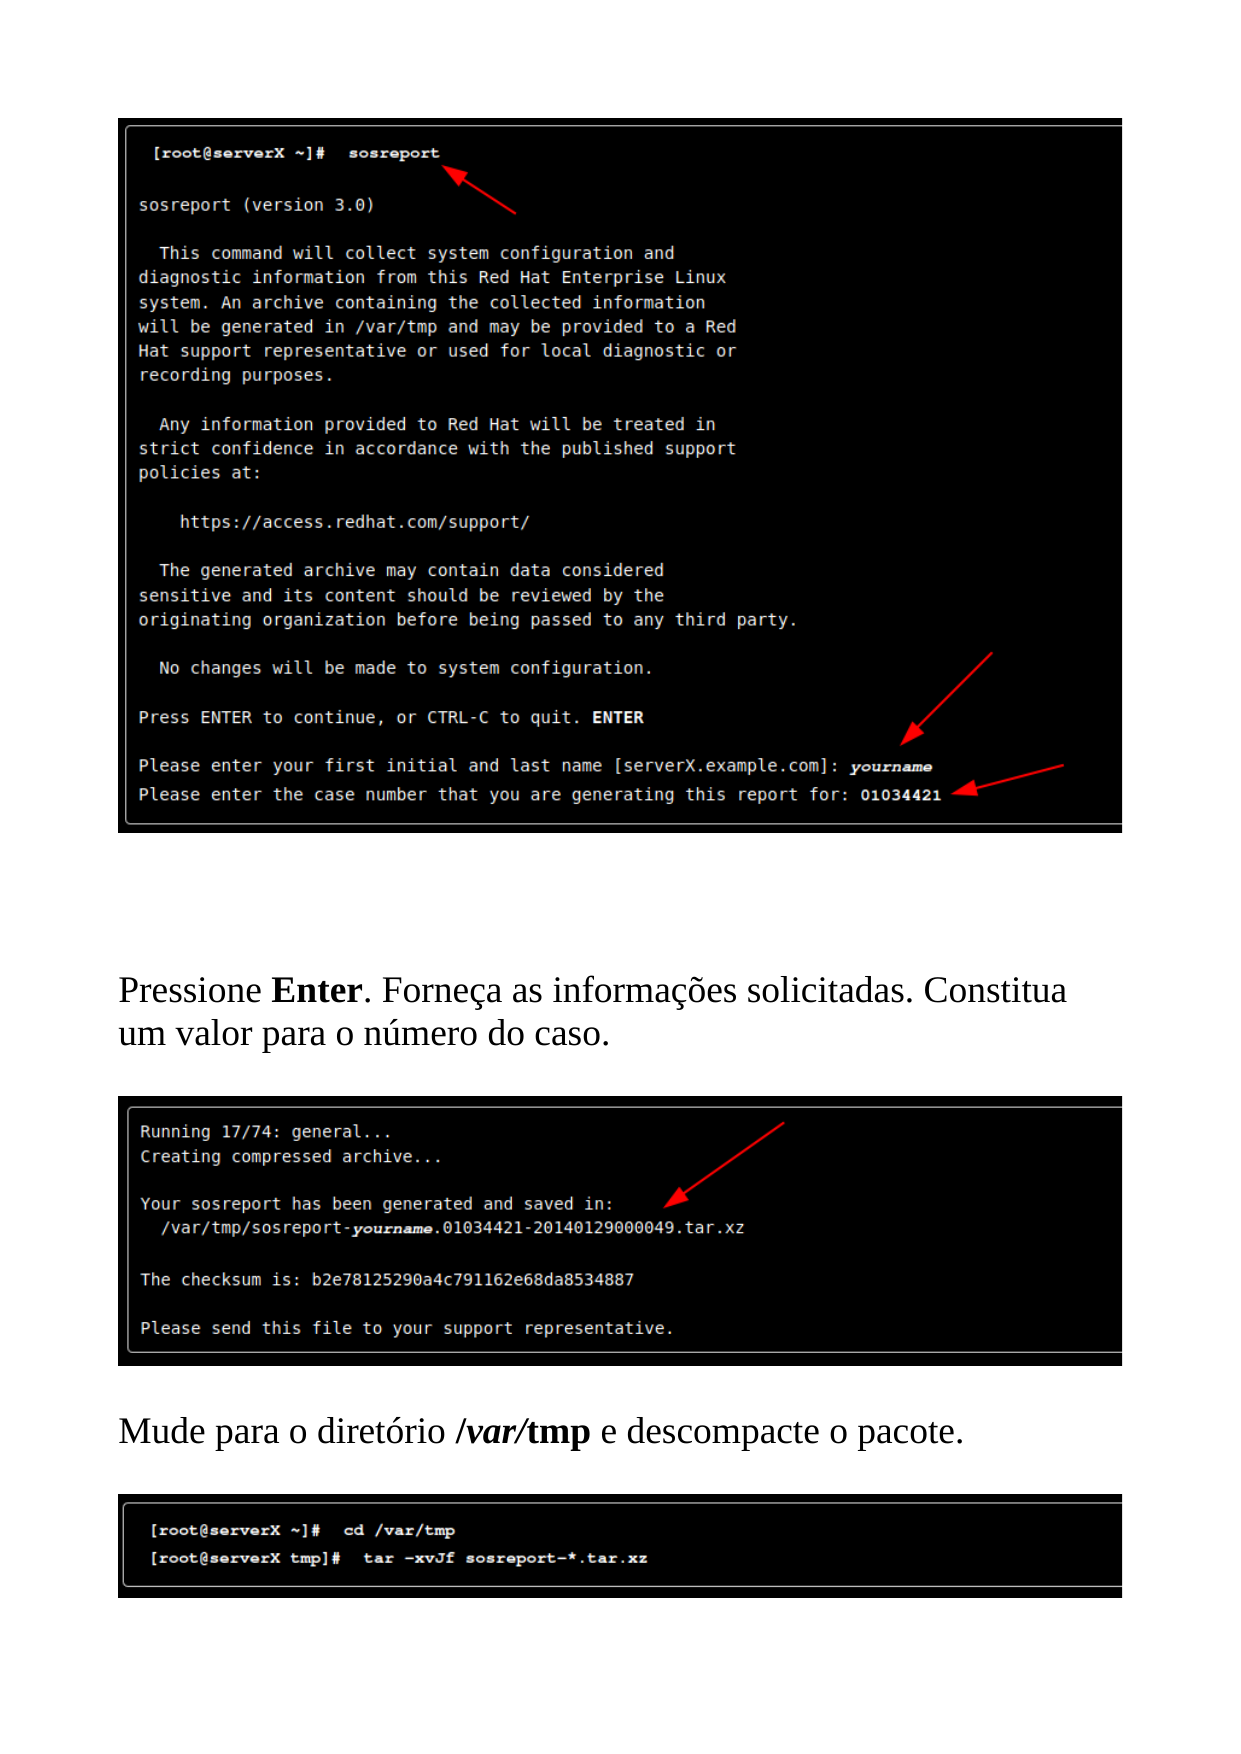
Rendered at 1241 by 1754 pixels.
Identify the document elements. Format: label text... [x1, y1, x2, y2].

picture [118, 118, 1123, 833]
picture [118, 1494, 1123, 1598]
text Mude para o diretório /var/tmp e descompacte o pacote. [118, 1408, 1122, 1452]
picture [118, 1096, 1123, 1366]
text Pressione Enter. Forneça as informações solicitadas. Constitua um valor para o número do caso. [118, 967, 1122, 1054]
